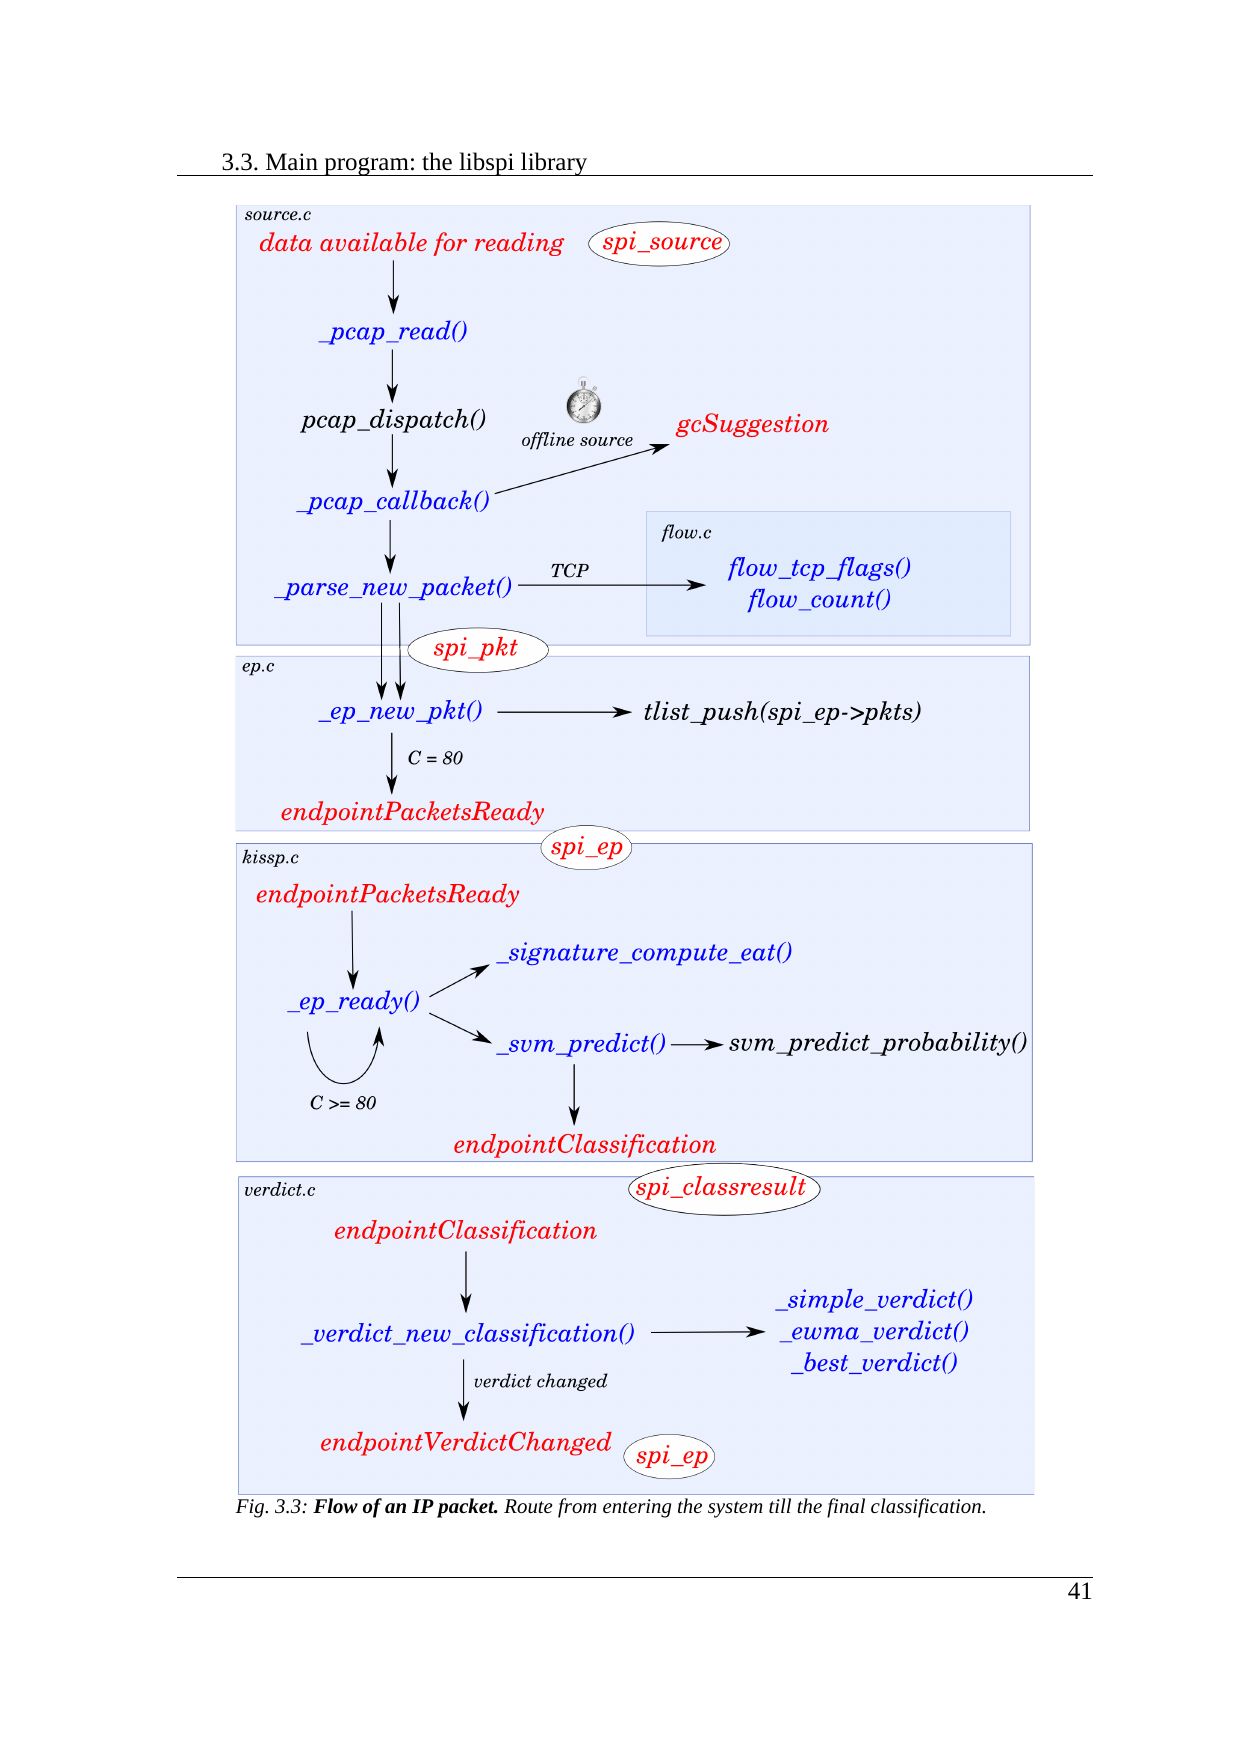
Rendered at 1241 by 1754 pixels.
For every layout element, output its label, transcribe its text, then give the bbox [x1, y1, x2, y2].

picture [235, 205, 1035, 1495]
text [230, 205, 1040, 1547]
text Fig. 3.3: Flow of an IP packet. Route from entering the system till the final classification. [236, 1495, 1034, 1518]
